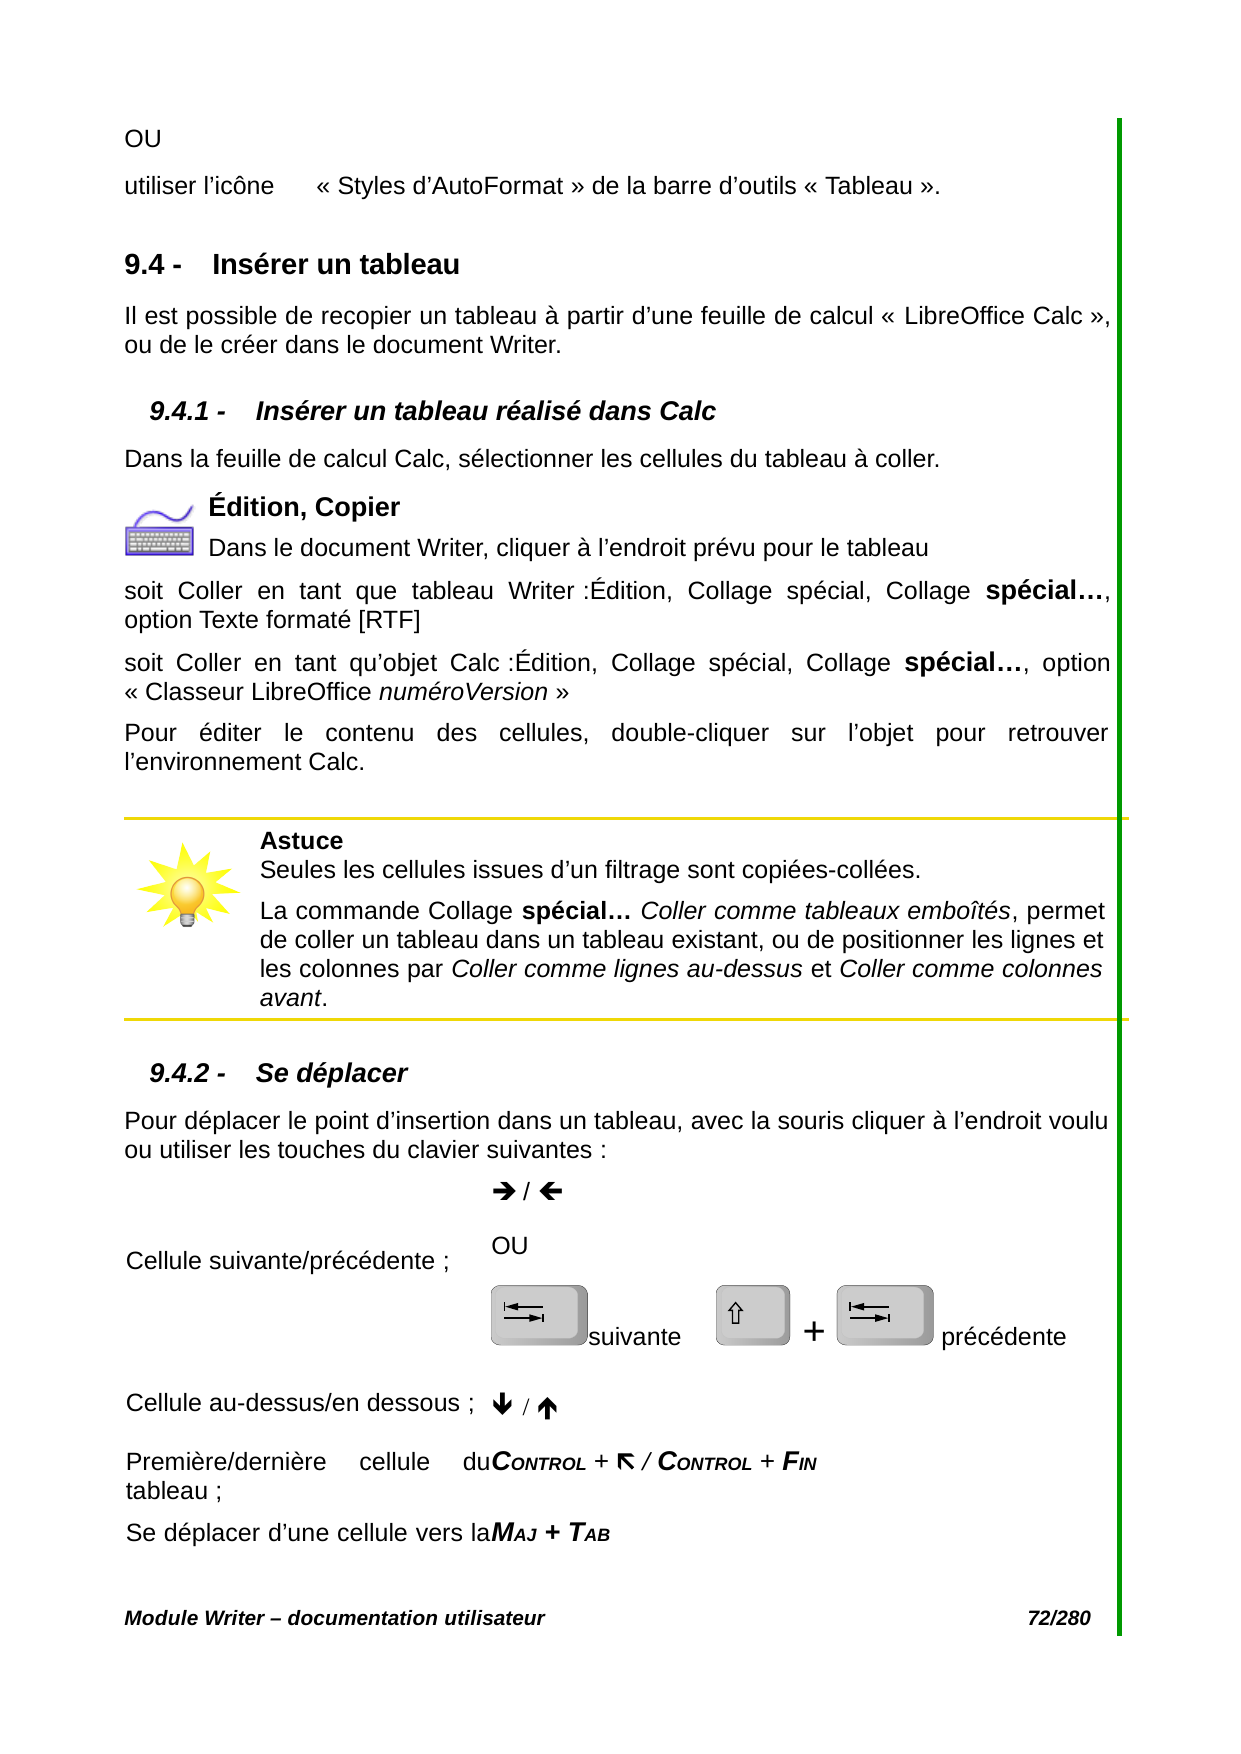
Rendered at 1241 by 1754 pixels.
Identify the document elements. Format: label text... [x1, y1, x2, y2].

table_header [124, 820, 254, 1018]
text utiliser l’icône « Styles d’AutoFormat » de la barre d’outils « Tableau ». [124, 171, 1111, 200]
subtitle Insérer un tableau réalisé dans Calc [149, 394, 1111, 425]
text soit Coller en tant que tableau Writer :Édition, Collage spécial, Collage spécial…, option Texte formaté [RTF] [124, 574, 1111, 634]
table_cell Maj + Tab [491, 1506, 1110, 1560]
text Édition, Copier [124, 491, 1111, 522]
text Il est possible de recopier un tableau à partir d’une feuille de calcul « LibreOffice Calc », ou de le créer dans le document Writer. [124, 301, 1111, 359]
table_cell Control +  / Control + Fin [491, 1434, 1110, 1506]
table_header Astuce Seules les cellules issues d’un filtrage sont copiées-collées. La commande Collage spécial… Coller comme tableaux emboîtés, permet de coller un tableau dans un tableau existant, ou de positionner les lignes et les colonnes par Coller comme lignes au-dessus et Coller comme colonnes avant. [254, 820, 1117, 1018]
table_cell Première/dernière cellule du tableau ; [126, 1434, 491, 1506]
picture [121, 494, 197, 570]
table_cell  /  [491, 1367, 1110, 1434]
text Pour déplacer le point d’insertion dans un tableau, avec la souris cliquer à l’endroit voulu ou utiliser les touches du clavier suivantes : [124, 1106, 1111, 1164]
subtitle Insérer un tableau [124, 247, 1111, 281]
table_header  /  OU suivante + précédente [491, 1164, 1110, 1367]
text OU [124, 124, 1111, 153]
text Dans la feuille de calcul Calc, sélectionner les cellules du tableau à coller. [124, 444, 1111, 473]
table_cell Se déplacer d’une cellule vers la [126, 1506, 491, 1560]
text soit Coller en tant qu’objet Calc :Édition, Collage spécial, Collage spécial…, option « Classeur LibreOffice numéroVersion » [124, 646, 1111, 706]
table_cell Cellule au-dessus/en dessous ; [126, 1367, 491, 1434]
picture [129, 825, 248, 944]
text Pour éditer le contenu des cellules, double-cliquer sur l’objet pour retrouver l’environnement Calc. [124, 718, 1111, 776]
table_header Cellule suivante/précédente ; [126, 1164, 491, 1367]
subtitle Se déplacer [149, 1057, 1111, 1088]
text Dans le document Writer, cliquer à l’endroit prévu pour le tableau [197, 533, 1111, 562]
